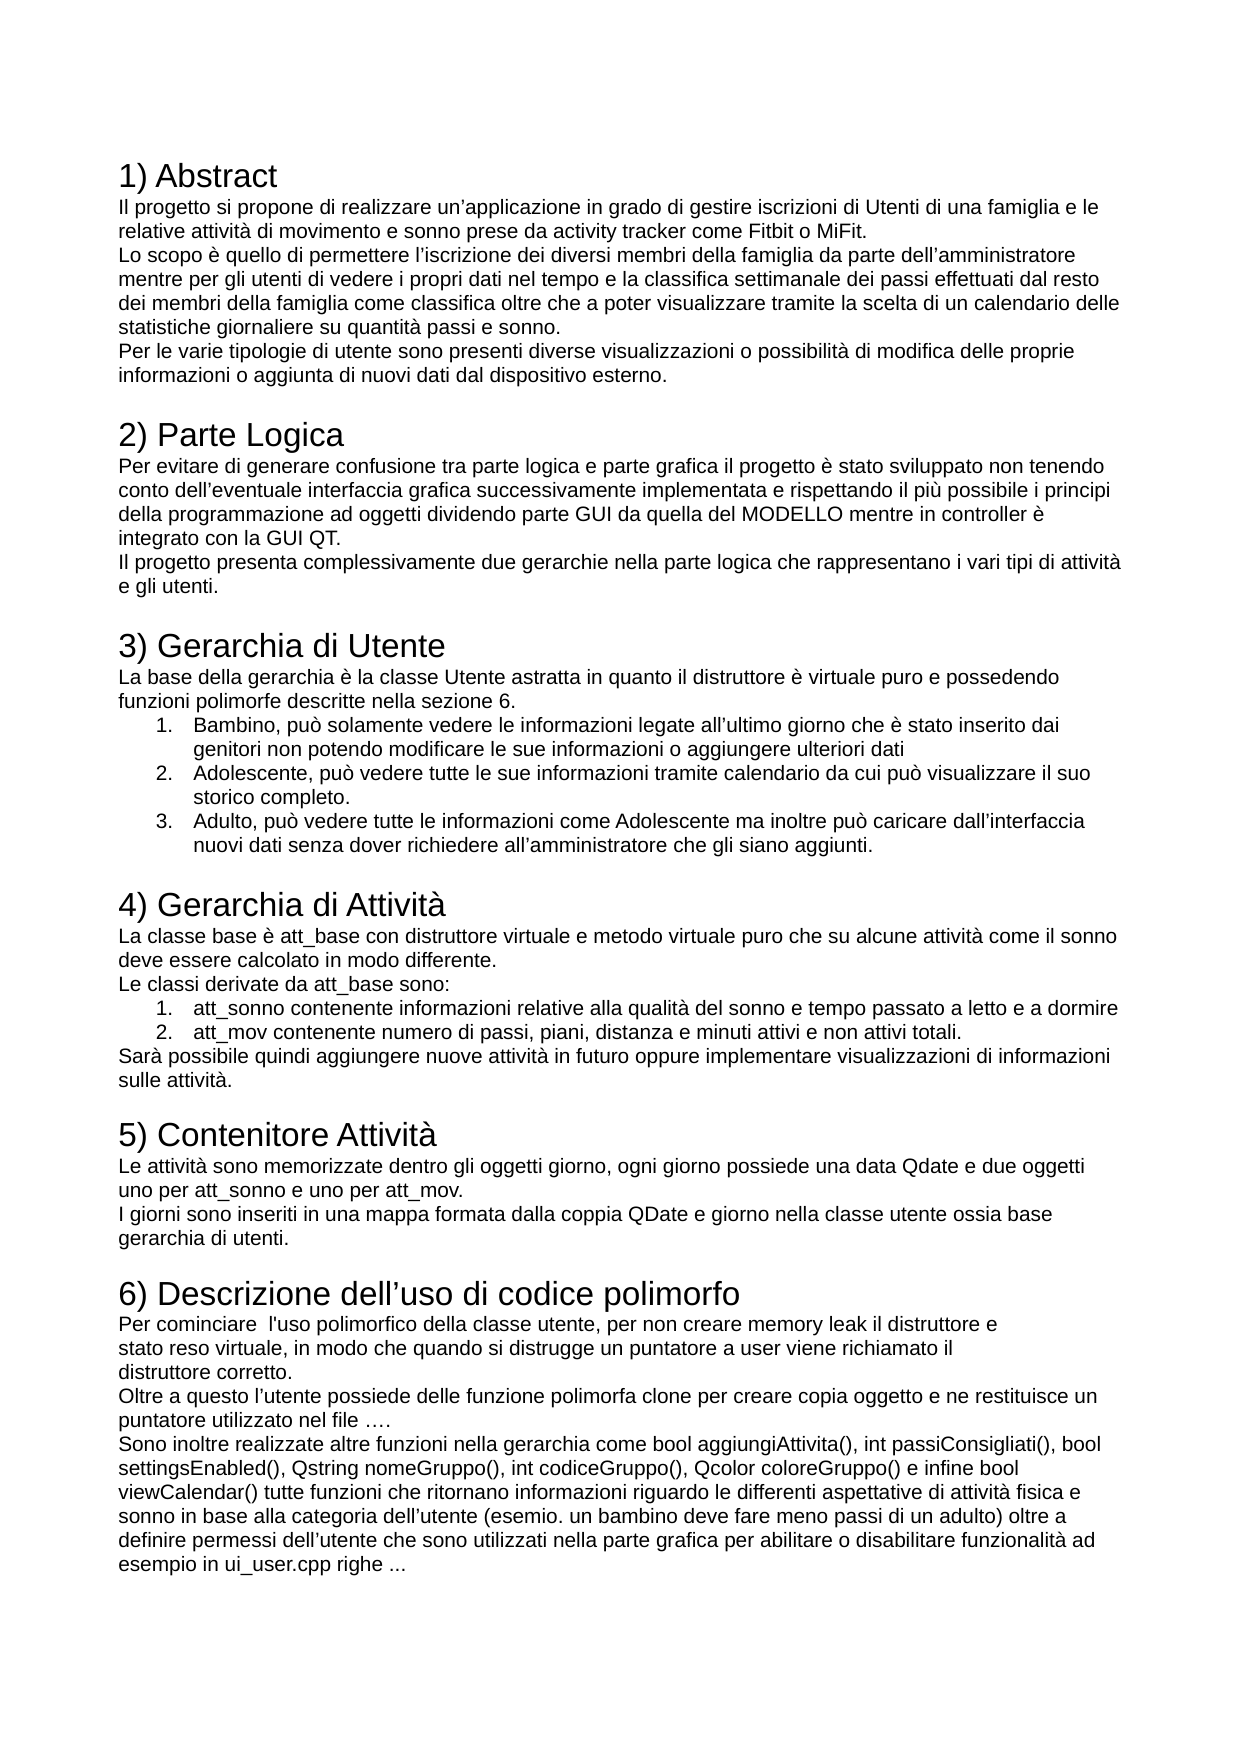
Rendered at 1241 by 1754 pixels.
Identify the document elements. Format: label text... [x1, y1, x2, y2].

list Bambino, può solamente vedere le informazioni legate all’ultimo giorno che è stato inserito dai genitori non potendo modificare le sue informazioni o aggiungere ulteriori dati [156, 713, 1122, 761]
list att_mov contenente numero di passi, piani, distanza e minuti attivi e non attivi totali. [156, 1019, 1122, 1043]
text stato reso virtuale, in modo che quando si distrugge un puntatore a user viene richiamato il [118, 1336, 1122, 1360]
text Per cominciare l'uso polimorfico della classe utente, per non creare memory leak il distruttore e [118, 1312, 1122, 1336]
text 2) Parte Logica [118, 415, 1122, 454]
text Per evitare di generare confusione tra parte logica e parte grafica il progetto è stato sviluppato non tenendo conto dell’eventuale interfaccia grafica successivamente implementata e rispettando il più possibile i principi della programmazione ad oggetti dividendo parte GUI da quella del MODELLO mentre in controller è integrato con la GUI QT. [118, 454, 1122, 550]
text Il progetto si propone di realizzare un’applicazione in grado di gestire iscrizioni di Utenti di una famiglia e le relative attività di movimento e sonno prese da activity tracker come Fitbit o MiFit. [118, 195, 1122, 243]
text 6) Descrizione dell’uso di codice polimorfo [118, 1273, 1122, 1312]
list att_sonno contenente informazioni relative alla qualità del sonno e tempo passato a letto e a dormire [156, 996, 1122, 1019]
text Il progetto presenta complessivamente due gerarchie nella parte logica che rappresentano i vari tipi di attività e gli utenti. [118, 550, 1122, 598]
text I giorni sono inseriti in una mappa formata dalla coppia QDate e giorno nella classe utente ossia base gerarchia di utenti. [118, 1202, 1122, 1249]
text Le classi derivate da att_base sono: [118, 972, 1122, 996]
text Sarà possibile quindi aggiungere nuove attività in futuro oppure implementare visualizzazioni di informazioni sulle attività. [118, 1043, 1122, 1091]
list Adulto, può vedere tutte le informazioni come Adolescente ma inoltre può caricare dall’interfaccia nuovi dati senza dover richiedere all’amministratore che gli siano aggiunti. [156, 808, 1122, 856]
text Oltre a questo l’utente possiede delle funzione polimorfa clone per creare copia oggetto e ne restituisce un puntatore utilizzato nel file …. [118, 1384, 1122, 1432]
text Per le varie tipologie di utente sono presenti diverse visualizzazioni o possibilità di modifica delle proprie informazioni o aggiunta di nuovi dati dal dispositivo esterno. [118, 339, 1122, 387]
text Lo scopo è quello di permettere l’iscrizione dei diversi membri della famiglia da parte dell’amministratore mentre per gli utenti di vedere i propri dati nel tempo e la classifica settimanale dei passi effettuati dal resto dei membri della famiglia come classifica oltre che a poter visualizzare tramite la scelta di un calendario delle statistiche giornaliere su quantità passi e sonno. [118, 243, 1122, 339]
list Adolescente, può vedere tutte le sue informazioni tramite calendario da cui può visualizzare il suo storico completo. [156, 761, 1122, 808]
text Sono inoltre realizzate altre funzioni nella gerarchia come bool aggiungiAttivita(), int passiConsigliati(), bool settingsEnabled(), Qstring nomeGruppo(), int codiceGruppo(), Qcolor coloreGruppo() e infine bool viewCalendar() tutte funzioni che ritornano informazioni riguardo le differenti aspettative di attività fisica e sonno in base alla categoria dell’utente (esemio. un bambino deve fare meno passi di un adulto) oltre a definire permessi dell’utente che sono utilizzati nella parte grafica per abilitare o disabilitare funzionalità ad esempio in ui_user.cpp righe ... [118, 1432, 1122, 1576]
text 1) Abstract [118, 157, 1122, 195]
text 5) Contenitore Attività [118, 1115, 1122, 1154]
text La classe base è att_base con distruttore virtuale e metodo virtuale puro che su alcune attività come il sonno deve essere calcolato in modo differente. [118, 924, 1122, 972]
text 4) Gerarchia di Attività [118, 885, 1122, 924]
text La base della gerarchia è la classe Utente astratta in quanto il distruttore è virtuale puro e possedendo funzioni polimorfe descritte nella sezione 6. [118, 665, 1122, 713]
text Le attività sono memorizzate dentro gli oggetti giorno, ogni giorno possiede una data Qdate e due oggetti uno per att_sonno e uno per att_mov. [118, 1154, 1122, 1202]
text 3) Gerarchia di Utente [118, 626, 1122, 665]
text distruttore corretto. [118, 1360, 1122, 1384]
